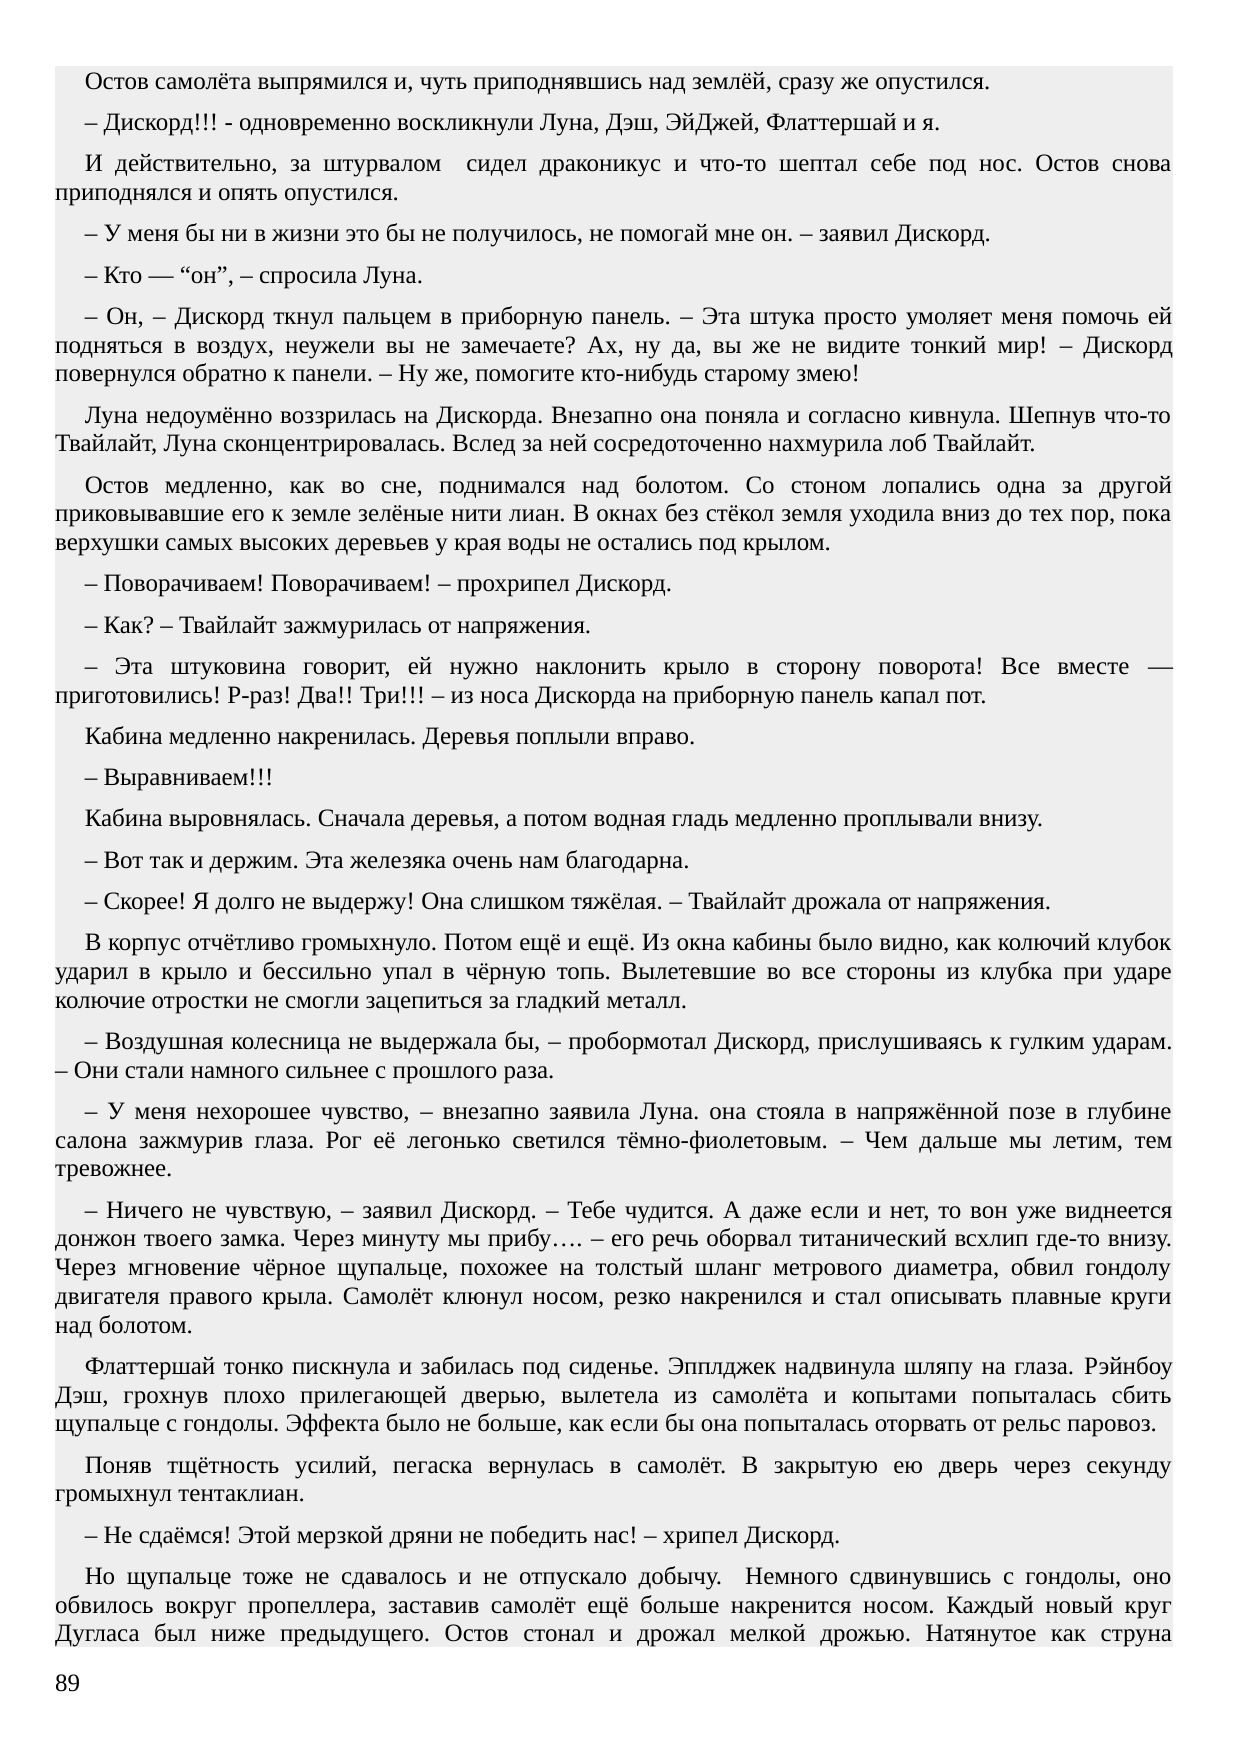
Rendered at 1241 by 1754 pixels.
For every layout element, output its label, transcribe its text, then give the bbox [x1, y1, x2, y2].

text Кабина выровнялась. Сначала деревья, а потом водная гладь медленно проплывали внизу. [55, 803, 1173, 832]
text Луна недоумённо воззрилась на Дискорда. Внезапно она поняла и согласно кивнула. Шепнув что-то Твайлайт, Луна сконцентрировалась. Вслед за ней сосредоточенно нахмурила лоб Твайлайт. [55, 400, 1173, 457]
text – Эта штуковина говорит, ей нужно наклонить крыло в сторону поворота! Все вместе — приготовились! Р-раз! Два!! Три!!! – из носа Дискорда на приборную панель капал пот. [55, 651, 1173, 708]
text – Кто — “он”, – спросила Луна. [55, 260, 1173, 288]
text Остов медленно, как во сне, поднимался над болотом. Со стоном лопались одна за другой приковывавшие его к земле зелёные нити лиан. В окнах без стёкол земля уходила вниз до тех пор, пока верхушки самых высоких деревьев у края воды не остались под крылом. [55, 470, 1173, 556]
text В корпус отчётливо громыхнуло. Потом ещё и ещё. Из окна кабины было видно, как колючий клубок ударил в крыло и бессильно упал в чёрную топь. Вылетевшие во все стороны из клубка при ударе колючие отростки не смогли зацепиться за гладкий металл. [55, 927, 1173, 1013]
text Поняв тщётность усилий, пегаска вернулась в самолёт. В закрытую ею дверь через секунду громыхнул тентаклиан. [55, 1450, 1173, 1507]
text – Не сдаёмся! Этой мерзкой дряни не победить нас! – хрипел Дискорд. [55, 1520, 1173, 1548]
text – Он, – Дискорд ткнул пальцем в приборную панель. – Эта штука просто умоляет меня помочь ей подняться в воздух, неужели вы не замечаете? Ах, ну да, вы же не видите тонкий мир! – Дискорд повернулся обратно к панели. – Ну же, помогите кто-нибудь старому змею! [55, 301, 1173, 387]
text Флаттершай тонко пискнула и забилась под сиденье. Эпплджек надвинула шляпу на глаза. Рэйнбоу Дэш, грохнув плохо прилегающей дверью, вылетела из самолёта и копытами попыталась сбить щупальце с гондолы. Эффекта было не больше, как если бы она попыталась оторвать от рельс паровоз. [55, 1351, 1173, 1437]
text – Поворачиваем! Поворачиваем! – прохрипел Дискорд. [55, 568, 1173, 597]
text – У меня нехорошее чувство, – внезапно заявила Луна. она стояла в напряжённой позе в глубине салона зажмурив глаза. Рог её легонько светился тёмно-фиолетовым. – Чем дальше мы летим, тем тревожнее. [55, 1096, 1173, 1182]
text – Воздушная колесница не выдержала бы, – пробормотал Дискорд, прислушиваясь к гулким ударам. – Они стали намного сильнее с прошлого раза. [55, 1026, 1173, 1083]
text – Дискорд!!! - одновременно воскликнули Луна, Дэш, ЭйДжей, Флаттершай и я. [55, 107, 1173, 136]
text – Скорее! Я долго не выдержу! Она слишком тяжёлая. – Твайлайт дрожала от напряжения. [55, 886, 1173, 915]
text – Вот так и держим. Эта железяка очень нам благодарна. [55, 845, 1173, 873]
text Остов самолёта выпрямился и, чуть приподнявшись над землёй, сразу же опустился. [55, 66, 1173, 95]
text Кабина медленно накренилась. Деревья поплыли вправо. [55, 721, 1173, 750]
text И действительно, за штурвалом сидел драконикус и что-то шептал себе под нос. Остов снова приподнялся и опять опустился. [55, 148, 1173, 206]
text – Выравниваем!!! [55, 762, 1173, 791]
text – У меня бы ни в жизни это бы не получилось, не помогай мне он. – заявил Дискорд. [55, 218, 1173, 247]
text – Ничего не чувствую, – заявил Дискорд. – Тебе чудится. А даже если и нет, то вон уже виднеется донжон твоего замка. Через минуту мы прибу…. – его речь оборвал титанический всхлип где-то внизу. Через мгновение чёрное щупальце, похожее на толстый шланг метрового диаметра, обвил гондолу двигателя правого крыла. Самолёт клюнул носом, резко накренился и стал описывать плавные круги над болотом. [55, 1195, 1173, 1338]
text – Как? – Твайлайт зажмурилась от напряжения. [55, 610, 1173, 638]
text Но щупальце тоже не сдавалось и не отпускало добычу. Немного сдвинувшись с гондолы, оно обвилось вокруг пропеллера, заставив самолёт ещё больше накренится носом. Каждый новый круг Дугласа был ниже предыдущего. Остов стонал и дрожал мелкой дрожью. Натянутое как струна [55, 1561, 1173, 1647]
